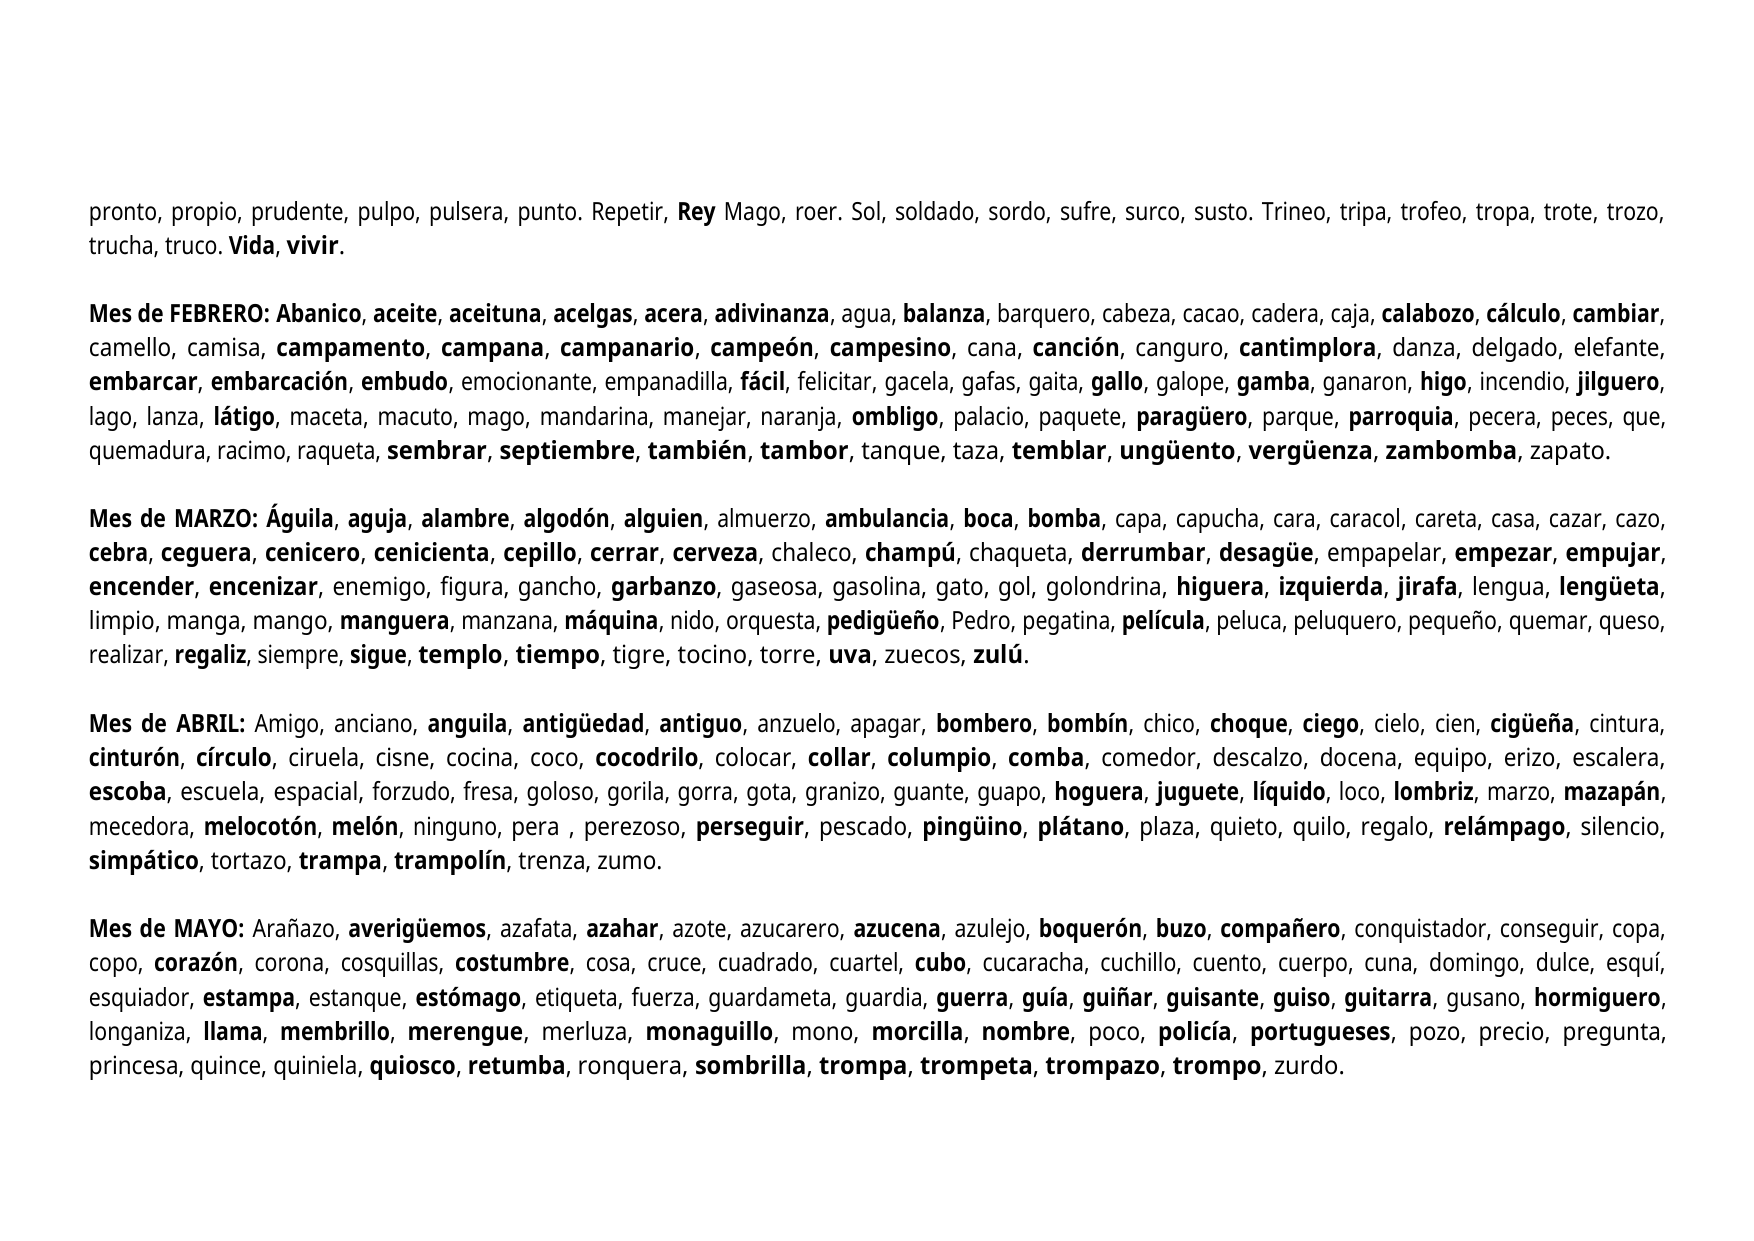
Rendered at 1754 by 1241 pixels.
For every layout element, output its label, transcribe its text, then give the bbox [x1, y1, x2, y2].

text pronto, propio, prudente, pulpo, pulsera, punto. Repetir, Rey Mago, roer. Sol, soldado, sordo, sufre, surco, susto. Trineo, tripa, trofeo, tropa, trote, trozo, trucha, truco. Vida, vivir. [89, 193, 1666, 262]
text Mes de MAYO: Arañazo, averigüemos, azafata, azahar, azote, azucarero, azucena, azulejo, boquerón, buzo, compañero, conquistador, conseguir, copa, copo, corazón, corona, cosquillas, costumbre, cosa, cruce, cuadrado, cuartel, cubo, cucaracha, cuchillo, cuento, cuerpo, cuna, domingo, dulce, esquí, esquiador, estampa, estanque, estómago, etiqueta, fuerza, guardameta, guardia, guerra, guía, guiñar, guisante, guiso, guitarra, gusano, hormiguero, longaniza, llama, membrillo, merengue, merluza, monaguillo, mono, morcilla, nombre, poco, policía, portugueses, pozo, precio, pregunta, princesa, quince, quiniela, quiosco, retumba, ronquera, sombrilla, trompa, trompeta, trompazo, trompo, zurdo. [89, 910, 1667, 1082]
text Mes de FEBRERO: Abanico, aceite, aceituna, acelgas, acera, adivinanza, agua, balanza, barquero, cabeza, cacao, cadera, caja, calabozo, cálculo, cambiar, camello, camisa, campamento, campana, campanario, campeón, campesino, cana, canción, canguro, cantimplora, danza, delgado, elefante, embarcar, embarcación, embudo, emocionante, empanadilla, fácil, felicitar, gacela, gafas, gaita, gallo, galope, gamba, ganaron, higo, incendio, jilguero, lago, lanza, látigo, maceta, macuto, mago, mandarina, manejar, naranja, ombligo, palacio, paquete, paragüero, parque, parroquia, pecera, peces, que, quemadura, racimo, raqueta, sembrar, septiembre, también, tambor, tanque, taza, temblar, ungüento, vergüenza, zambomba, zapato. [89, 295, 1667, 467]
text Mes de MARZO: Águila, aguja, alambre, algodón, alguien, almuerzo, ambulancia, boca, bomba, capa, capucha, cara, caracol, careta, casa, cazar, cazo, cebra, ceguera, cenicero, cenicienta, cepillo, cerrar, cerveza, chaleco, champú, chaqueta, derrumbar, desagüe, empapelar, empezar, empujar, encender, encenizar, enemigo, figura, gancho, garbanzo, gaseosa, gasolina, gato, gol, golondrina, higuera, izquierda, jirafa, lengua, lengüeta, limpio, manga, mango, manguera, manzana, máquina, nido, orquesta, pedigüeño, Pedro, pegatina, película, peluca, peluquero, pequeño, quemar, queso, realizar, regaliz, siempre, sigue, templo, tiempo, tigre, tocino, torre, uva, zuecos, zulú. [89, 500, 1666, 671]
text Mes de ABRIL: Amigo, anciano, anguila, antigüedad, antiguo, anzuelo, apagar, bombero, bombín, chico, choque, ciego, cielo, cien, cigüeña, cintura, cinturón, círculo, ciruela, cisne, cocina, coco, cocodrilo, colocar, collar, columpio, comba, comedor, descalzo, docena, equipo, erizo, escalera, escoba, escuela, espacial, forzudo, fresa, goloso, gorila, gorra, gota, granizo, guante, guapo, hoguera, juguete, líquido, loco, lombriz, marzo, mazapán, mecedora, melocotón, melón, ninguno, pera , perezoso, perseguir, pescado, pingüino, plátano, plaza, quieto, quilo, regalo, relámpago, silencio, simpático, tortazo, trampa, trampolín, trenza, zumo. [89, 705, 1667, 877]
